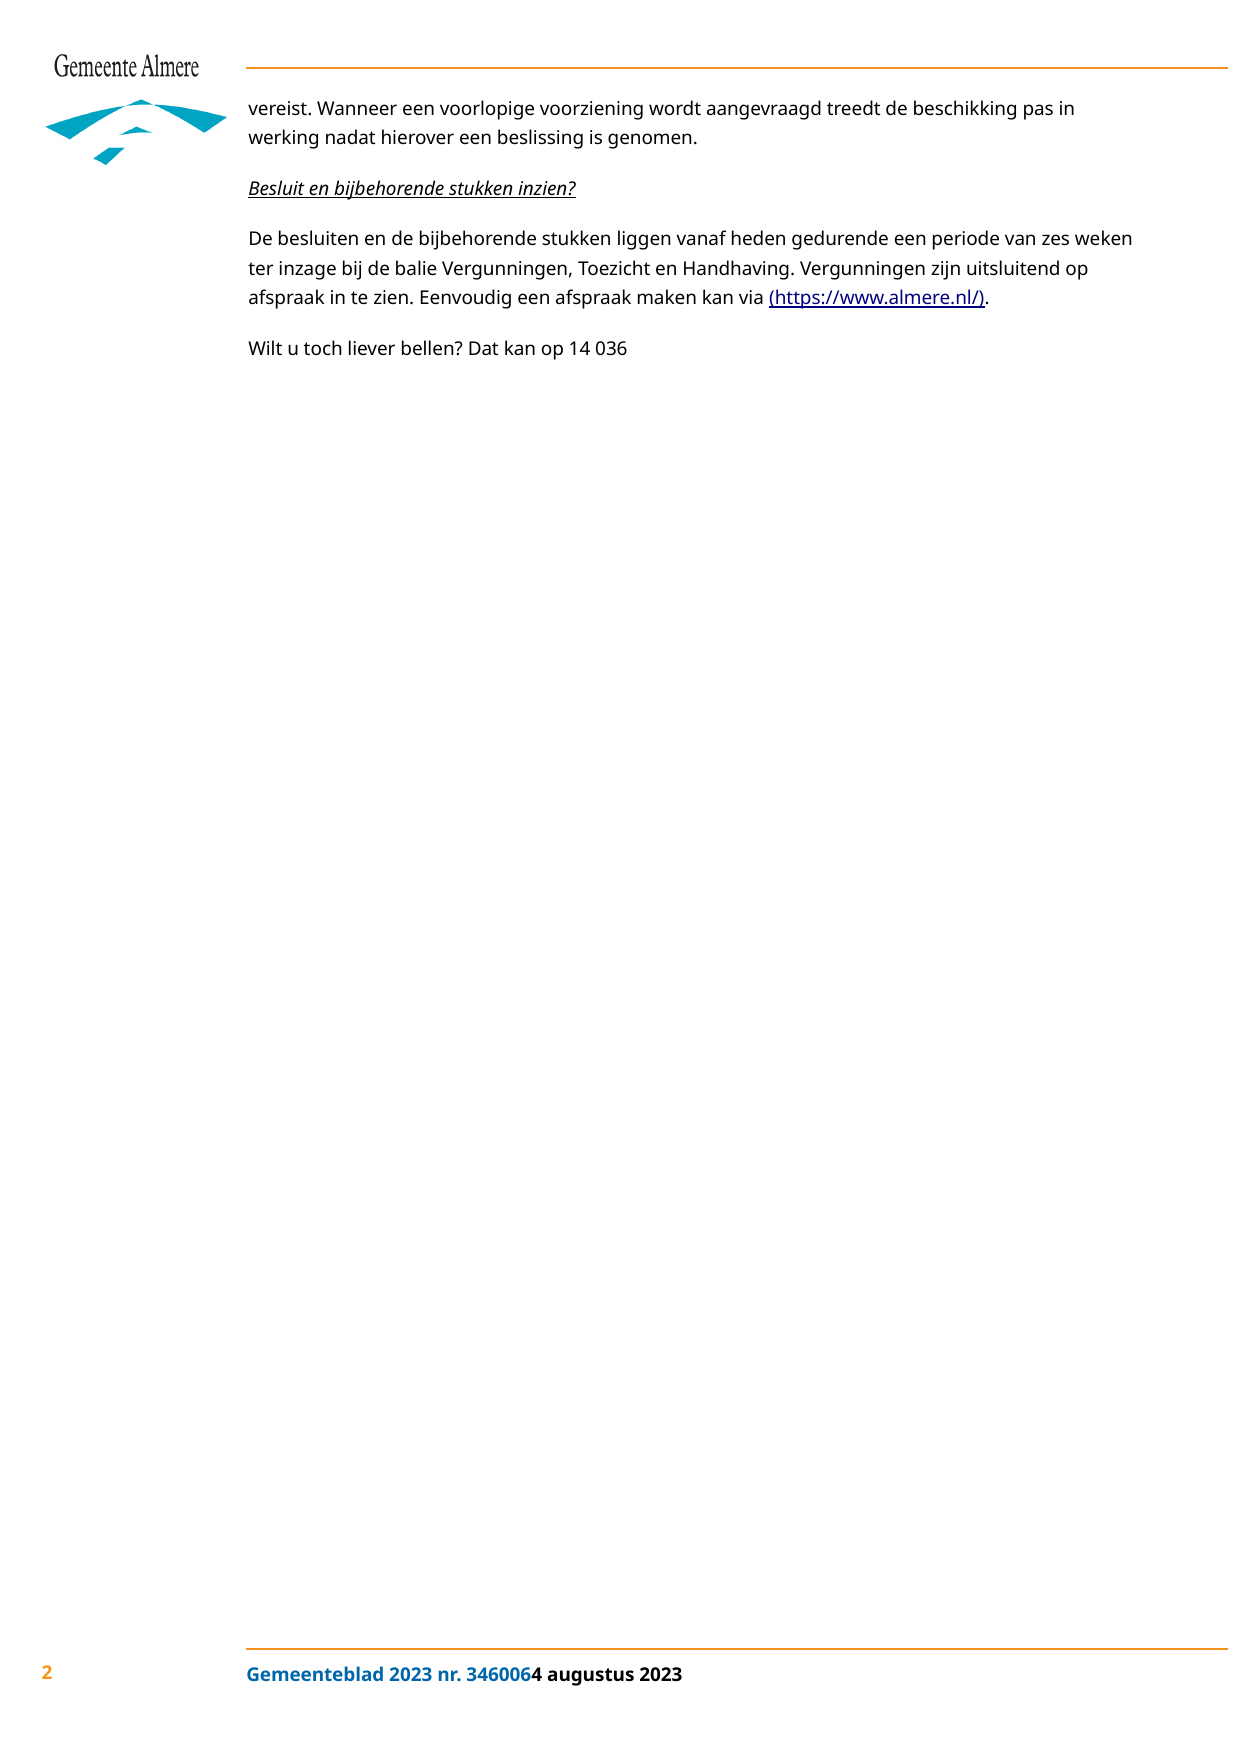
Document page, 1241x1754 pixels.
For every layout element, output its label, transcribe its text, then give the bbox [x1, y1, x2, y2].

text De besluiten en de bijbehorende stukken liggen vanaf heden gedurende een periode van zes weken ter inzage bij de balie Vergunningen, Toezicht en Handhaving. Vergunningen zijn uitsluitend op afspraak in te zien. Eenvoudig een afspraak maken kan via (https://www.almere.nl/). [248, 225, 1152, 310]
text Besluit en bijbehorende stukken inzien? [248, 175, 1152, 201]
text Wilt u toch liever bellen? Dat kan op 14 036 [248, 335, 1152, 361]
text vereist. Wanneer een voorlopige voorziening wordt aangevraagd treedt de beschikking pas in werking nadat hierover een beslissing is genomen. [248, 95, 1152, 150]
picture [41, 47, 231, 172]
